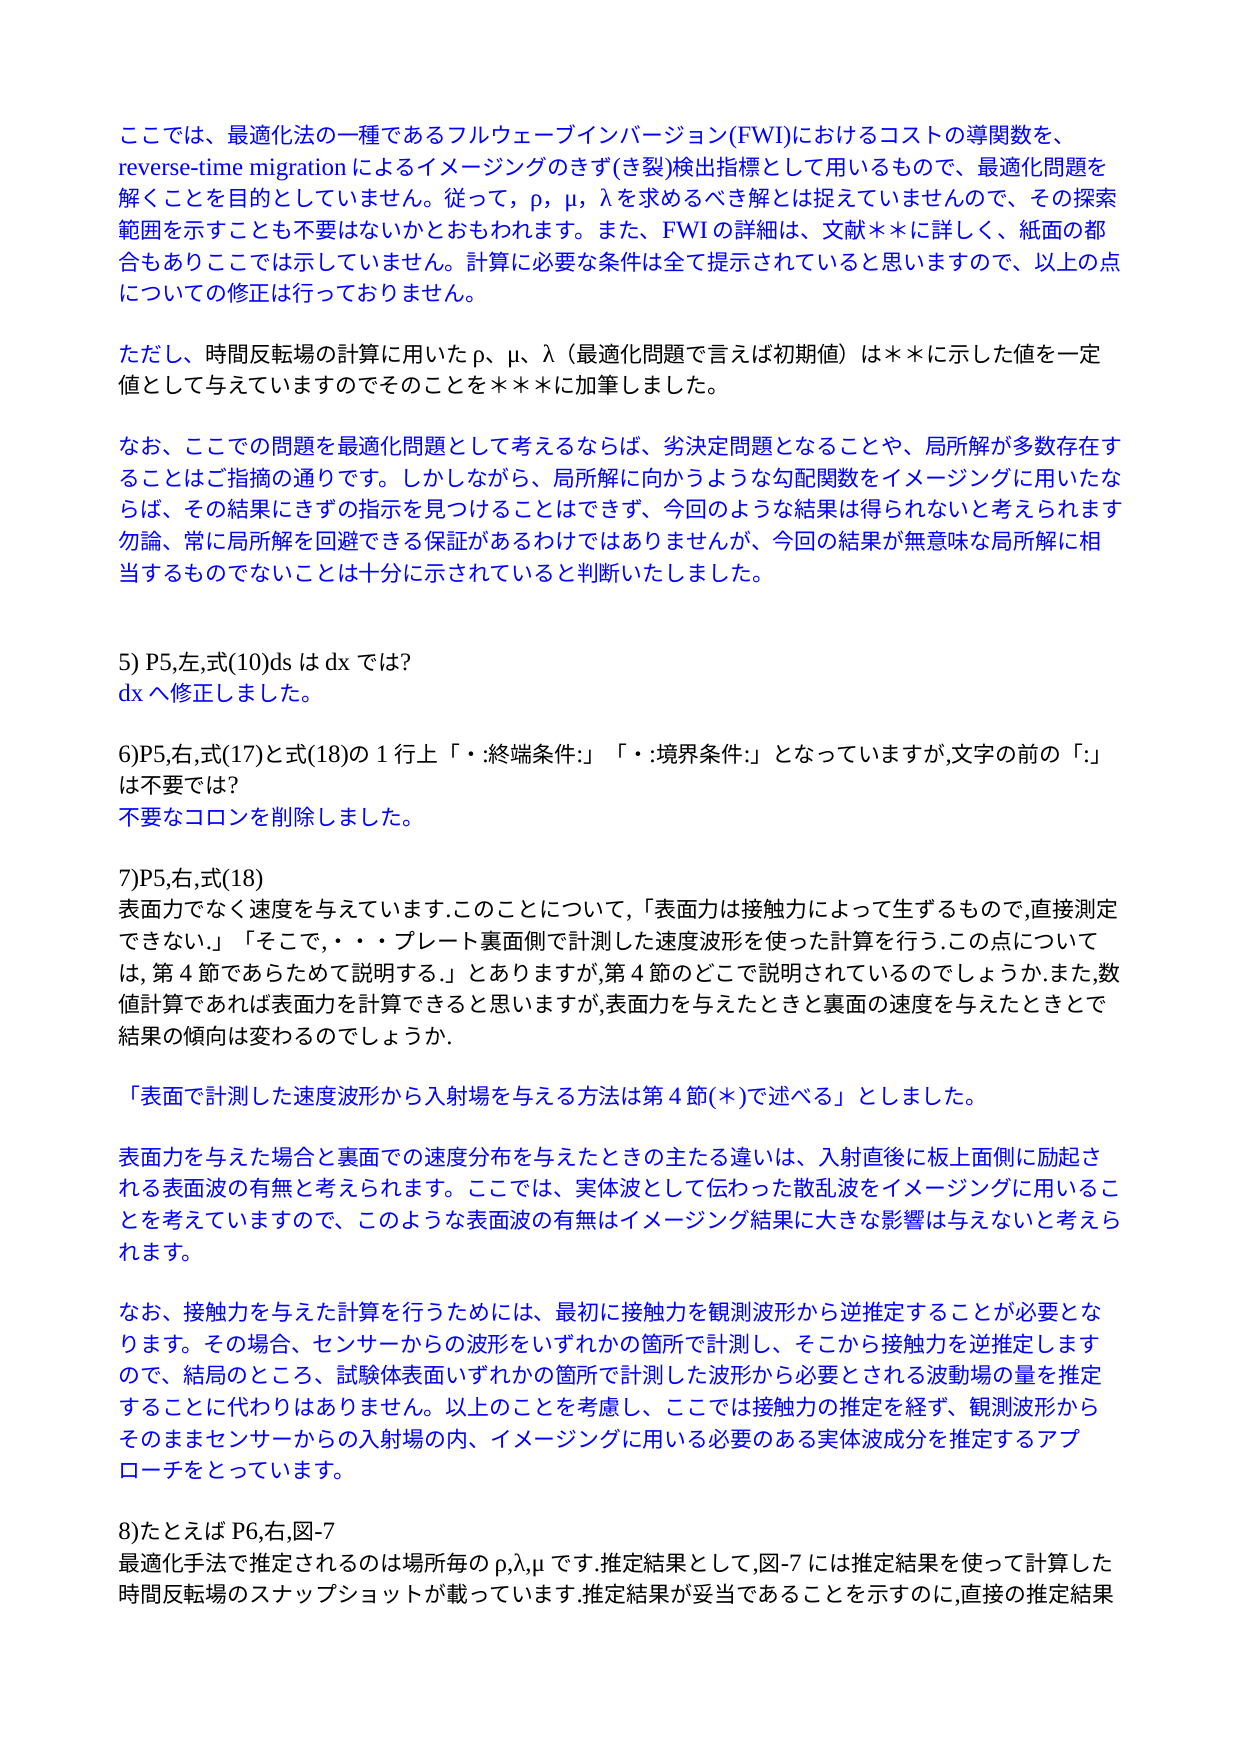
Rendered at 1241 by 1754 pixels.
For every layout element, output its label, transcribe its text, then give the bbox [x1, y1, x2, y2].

text 表面力でなく速度を与えています.このことについて,「表面力は接触力によって生ずるもので,直接測定できない.」「そこで,・・・プレート裏面側で計測した速度波形を使った計算を行う.この点については, 第 4 節であらためて説明する.」とありますが,第 4 節のどこで説明されているのでしょうか.また,数値計算であれば表面力を計算できると思いますが,表面力を与えたときと裏面の速度を与えたときとで結果の傾向は変わるのでしょうか. [118, 892, 1122, 1051]
text 7)P5,右,式(18) [118, 861, 1122, 892]
text ただし、時間反転場の計算に用いたρ、μ、λ（最適化問題で言えば初期値）は＊＊に示した値を一定値として与えていますのでそのことを＊＊＊に加筆しました。 [118, 337, 1122, 400]
text dxへ修正しました。 [118, 676, 1122, 708]
text 最適化手法で推定されるのは場所毎のρ,λ,μです.推定結果として,図-7 には推定結果を使って計算した時間反転場のスナップショットが載っています.推定結果が妥当であることを示すのに,直接の推定結果 [118, 1546, 1122, 1609]
text 「表面で計測した速度波形から入射場を与える方法は第4節(＊)で述べる」としました。 [118, 1079, 1122, 1111]
text 不要なコロンを削除しました。 [118, 800, 1122, 832]
text なお、接触力を与えた計算を行うためには、最初に接触力を観測波形から逆推定することが必要となります。その場合、センサーからの波形をいずれかの箇所で計測し、そこから接触力を逆推定しますので、結局のところ、試験体表面いずれかの箇所で計測した波形から必要とされる波動場の量を推定することに代わりはありません。以上のことを考慮し、ここでは接触力の推定を経ず、観測波形からそのままセンサーからの入射場の内、イメージングに用いる必要のある実体波成分を推定するアプローチをとっています。 [118, 1295, 1122, 1485]
text なお、ここでの問題を最適化問題として考えるならば、劣決定問題となることや、局所解が多数存在することはご指摘の通りです。しかしながら、局所解に向かうような勾配関数をイメージングに用いたならば、その結果にきずの指示を見つけることはできず、今回のような結果は得られないと考えられます。勿論、常に局所解を回避できる保証があるわけではありませんが、今回の結果が無意味な局所解に相当するものでないことは十分に示されていると判断いたしました。 [118, 429, 1122, 587]
text 5) P5,左,式(10)ds は dx では? [118, 645, 1122, 676]
text 8)たとえば P6,右,図-7 [118, 1514, 1122, 1546]
text 表面力を与えた場合と裏面での速度分布を与えたときの主たる違いは、入射直後に板上面側に励起される表面波の有無と考えられます。ここでは、実体波として伝わった散乱波をイメージングに用いることを考えていますので、このような表面波の有無はイメージング結果に大きな影響は与えないと考えられます。 [118, 1140, 1122, 1266]
text 6)P5,右,式(17)と式(18)の 1 行上「・:終端条件:」「・:境界条件:」となっていますが,文字の前の「:」は不要では? [118, 737, 1122, 800]
text ここでは、最適化法の一種であるフルウェーブインバージョン(FWI)におけるコストの導関数を、reverse-time migrationによるイメージングのきず(き裂)検出指標として用いるもので、最適化問題を解くことを目的としていません。従って，ρ，μ，λを求めるべき解とは捉えていませんので、その探索範囲を示すことも不要はないかとおもわれます。また、FWIの詳細は、文献＊＊に詳しく、紙面の都合もありここでは示していません。計算に必要な条件は全て提示されていると思いますので、以上の点についての修正は行っておりません。 [118, 118, 1122, 308]
